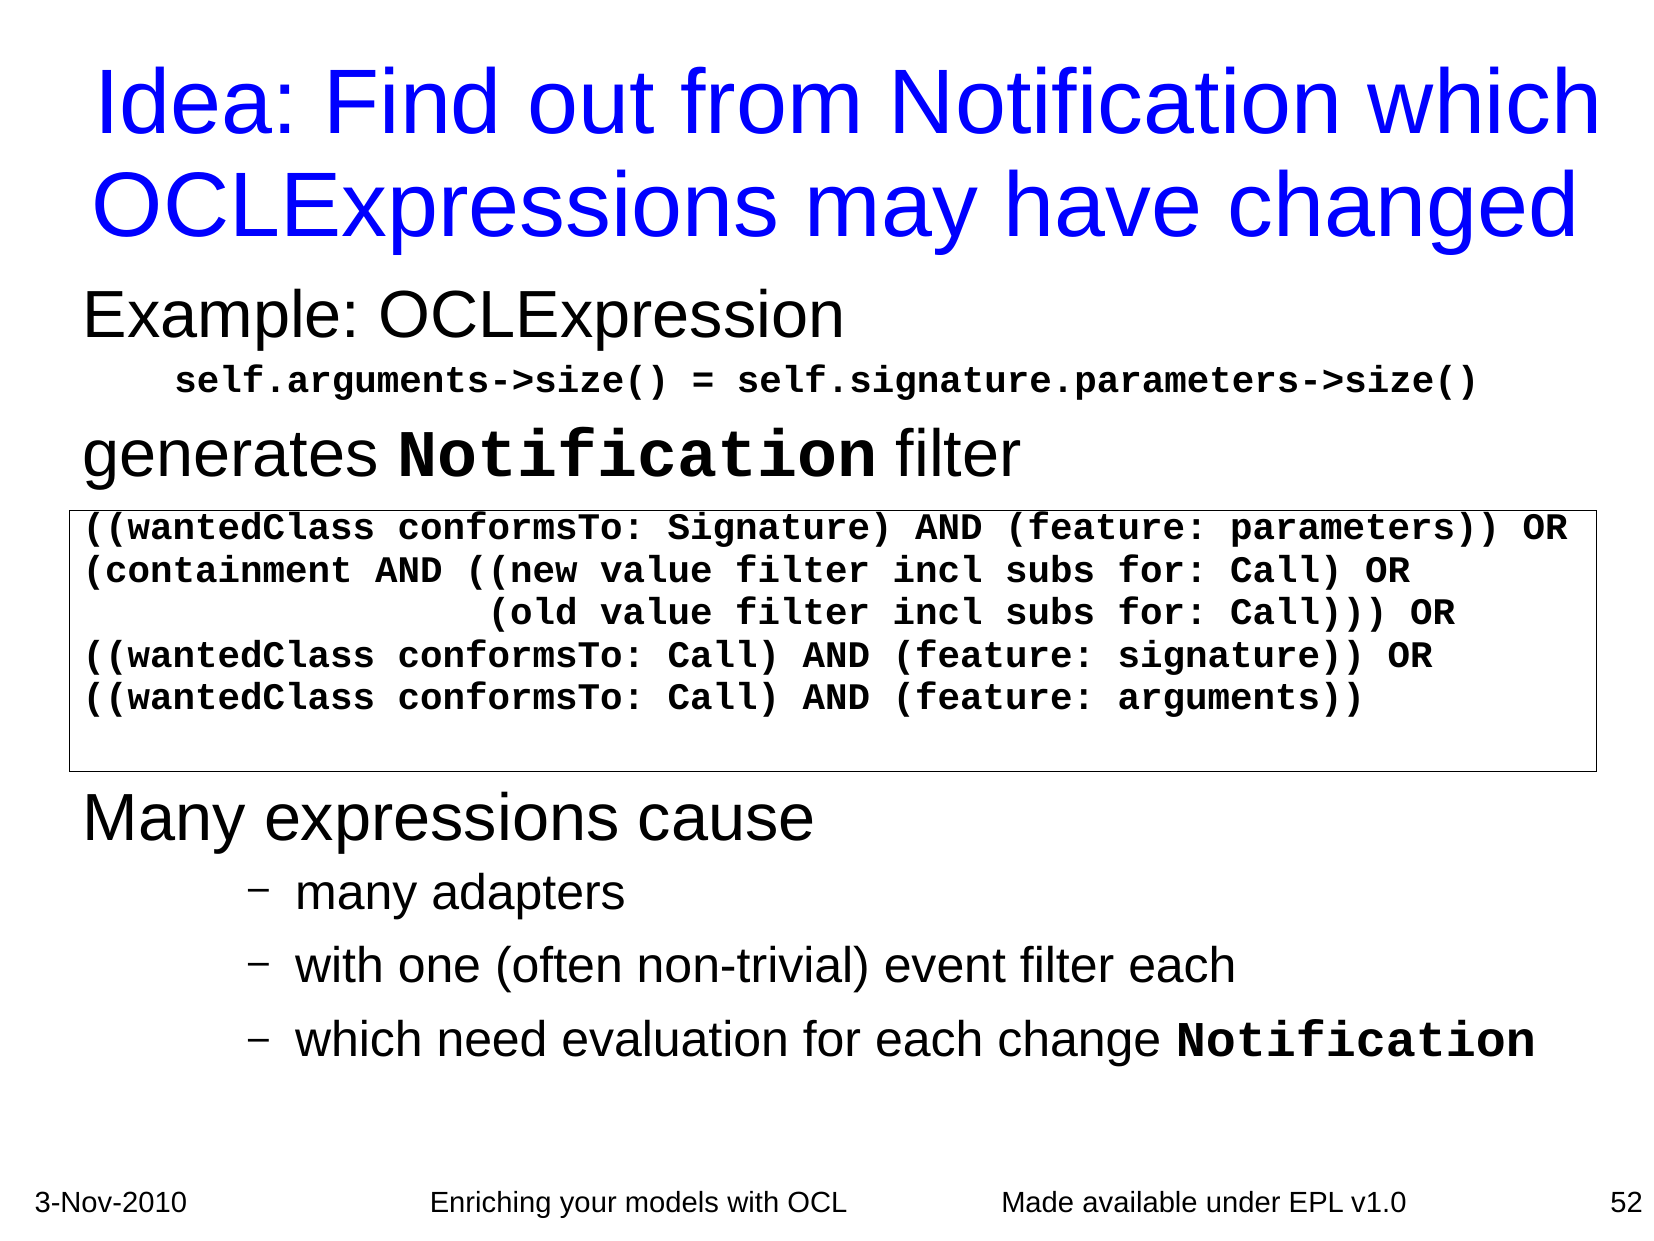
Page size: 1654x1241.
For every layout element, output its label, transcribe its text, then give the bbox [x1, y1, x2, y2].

list Example: OCLExpression self.arguments->size() = self.signature.parameters->size() generates Notification filter ((wantedClass conformsTo: Signature) AND (feature: parameters)) OR (containment AND ((new value filter incl subs for: Call) OR (old value filter incl subs for: Call))) OR ((wantedClass conformsTo: Call) AND (feature: signature)) OR ((wantedClass conformsTo: Call) AND (feature: arguments)) Many expressions cause many adapters with one (often non-trivial) event filter each which need evaluation for each change Notification [82, 511, 1571, 771]
title Idea: Find out from Notification which OCLExpressions may have changed [49, 49, 1624, 257]
list Example: OCLExpression self.arguments->size() = self.signature.parameters->size() generates Notification filter ((wantedClass conformsTo: Signature) AND (feature: parameters)) OR (containment AND ((new value filter incl subs for: Call) OR (old value filter incl subs for: Call))) OR ((wantedClass conformsTo: Call) AND (feature: signature)) OR ((wantedClass conformsTo: Call) AND (feature: arguments)) Many expressions cause many adapters with one (often non-trivial) event filter each which need evaluation for each change Notification [82, 290, 1571, 510]
list Example: OCLExpression self.arguments->size() = self.signature.parameters->size() generates Notification filter ((wantedClass conformsTo: Signature) AND (feature: parameters)) OR (containment AND ((new value filter incl subs for: Call) OR (old value filter incl subs for: Call))) OR ((wantedClass conformsTo: Call) AND (feature: signature)) OR ((wantedClass conformsTo: Call) AND (feature: arguments)) Many expressions cause many adapters with one (often non-trivial) event filter each which need evaluation for each change Notification [82, 772, 1571, 1109]
